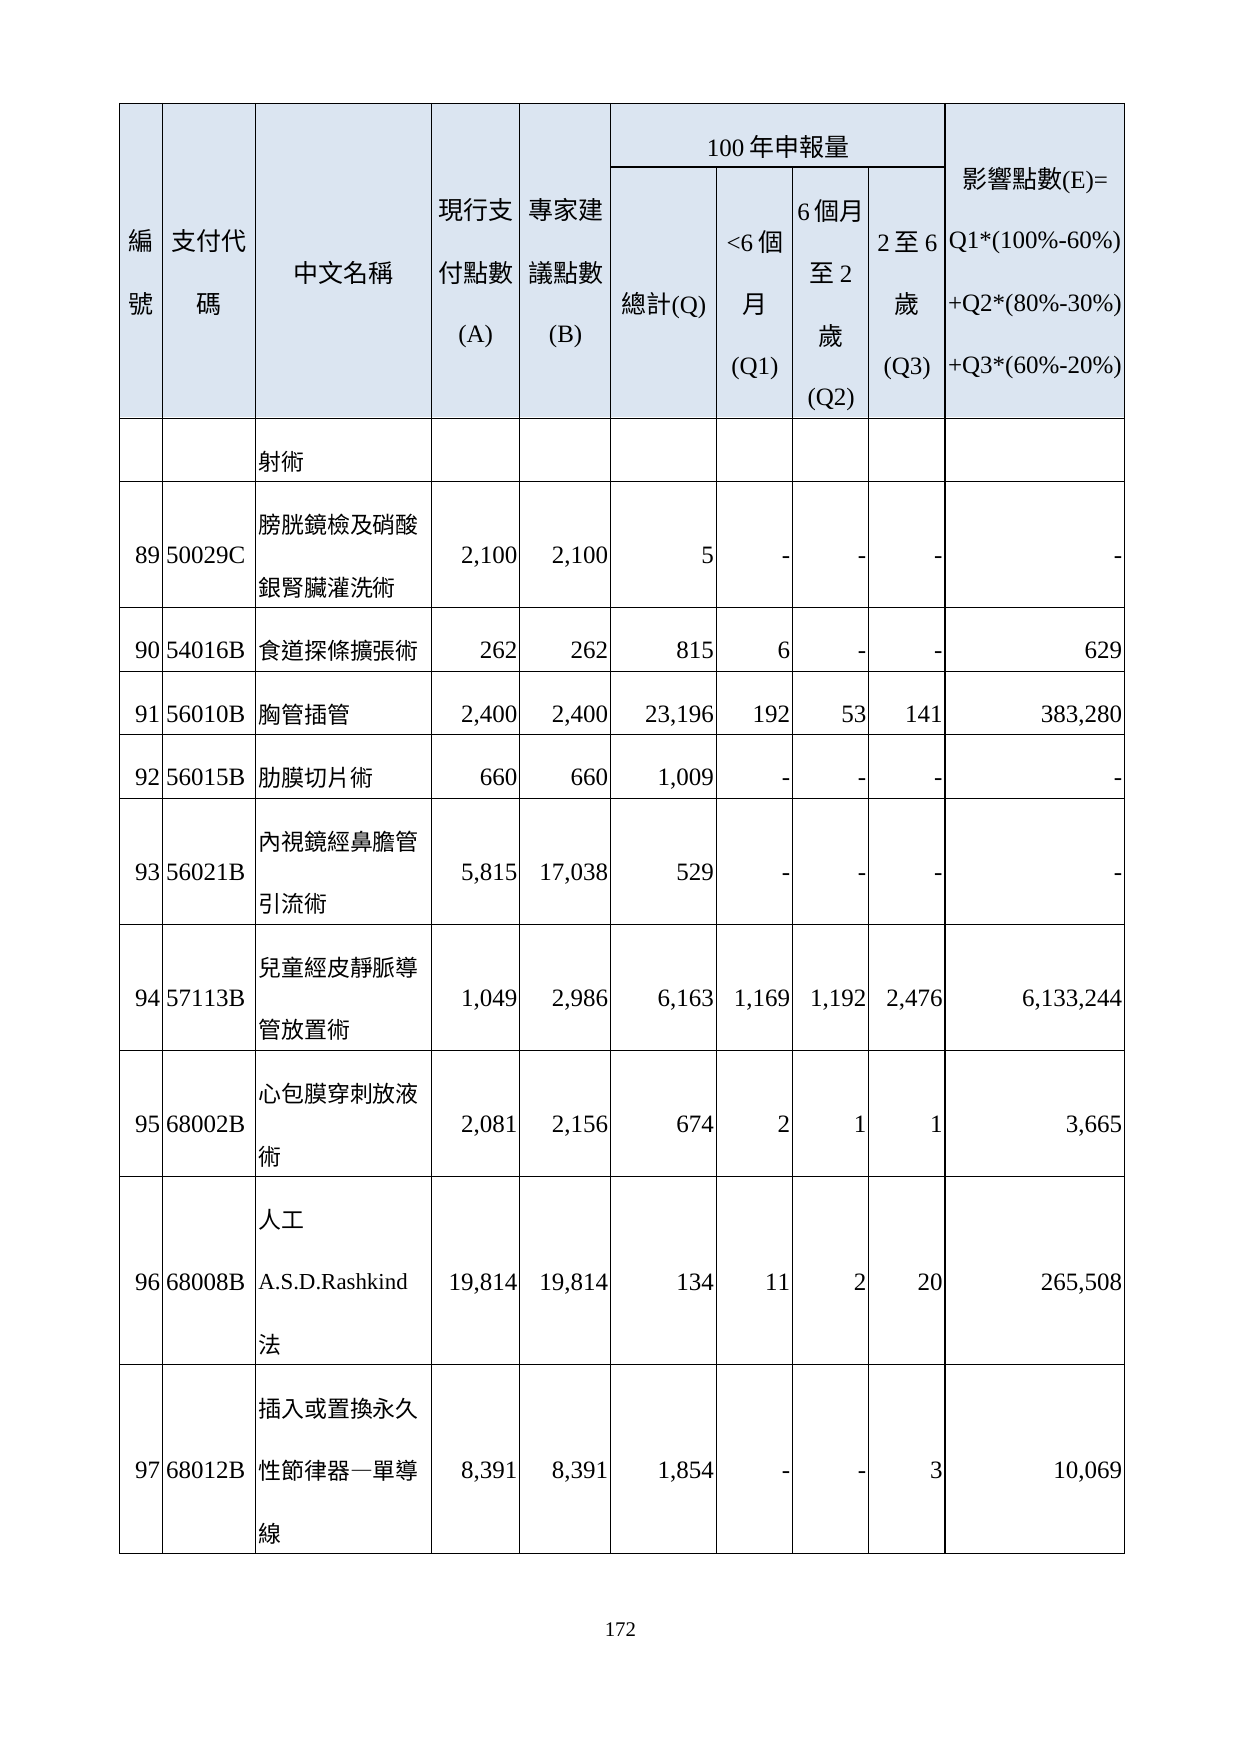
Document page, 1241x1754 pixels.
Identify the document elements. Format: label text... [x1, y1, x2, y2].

table_cell [869, 419, 944, 481]
table_cell 8,391 [520, 1365, 610, 1553]
table_cell 19,814 [432, 1177, 519, 1364]
table_cell [717, 419, 792, 481]
table_cell [946, 419, 1124, 481]
table_cell - [946, 799, 1124, 924]
table_cell 2,100 [520, 482, 610, 607]
table_cell 93 [120, 799, 162, 924]
table_cell - [717, 482, 792, 607]
table_cell 2,400 [432, 672, 519, 734]
table_cell 3,665 [946, 1051, 1124, 1176]
table_cell - [869, 608, 944, 671]
table_cell 6,133,244 [946, 925, 1124, 1050]
table_cell 54016B [163, 608, 255, 671]
table_cell 89 [120, 482, 162, 607]
table_cell 5 [611, 482, 716, 607]
table_cell - [946, 482, 1124, 607]
table_cell 134 [611, 1177, 716, 1364]
table_header 100年申報量 [611, 104, 944, 166]
table_cell 68012B [163, 1365, 255, 1553]
table_cell - [793, 1365, 868, 1553]
table_cell 383,280 [946, 672, 1124, 734]
table_cell 529 [611, 799, 716, 924]
table_cell - [717, 1365, 792, 1553]
table_cell 1,854 [611, 1365, 716, 1553]
table_cell [120, 419, 162, 481]
table_cell 17,038 [520, 799, 610, 924]
table_cell 1 [793, 1051, 868, 1176]
table_cell 56015B [163, 735, 255, 798]
table_cell 265,508 [946, 1177, 1124, 1364]
table_cell 肋膜切片術 [256, 735, 431, 798]
table_cell 19,814 [520, 1177, 610, 1364]
table_cell 20 [869, 1177, 944, 1364]
table_cell 10,069 [946, 1365, 1124, 1553]
table_cell 674 [611, 1051, 716, 1176]
table_cell 660 [432, 735, 519, 798]
table_cell 141 [869, 672, 944, 734]
table_cell 膀胱鏡檢及硝酸銀腎臟灌洗術 [256, 482, 431, 607]
table_cell - [793, 608, 868, 671]
table_cell [432, 419, 519, 481]
table_cell 內視鏡經鼻膽管引流術 [256, 799, 431, 924]
table_cell 射術 [256, 419, 431, 481]
table_cell 53 [793, 672, 868, 734]
table_cell - [869, 799, 944, 924]
table_cell - [793, 799, 868, 924]
table_cell 5,815 [432, 799, 519, 924]
table_cell 68002B [163, 1051, 255, 1176]
table_cell - [869, 735, 944, 798]
table_cell 2至6歲(Q3) [869, 168, 944, 417]
table_cell 92 [120, 735, 162, 798]
table_cell 50029C [163, 482, 255, 607]
table_cell 23,196 [611, 672, 716, 734]
table_cell 2,081 [432, 1051, 519, 1176]
table_cell [611, 419, 716, 481]
table_cell 192 [717, 672, 792, 734]
table_cell 97 [120, 1365, 162, 1553]
table_cell 96 [120, 1177, 162, 1364]
table_cell 95 [120, 1051, 162, 1176]
table_cell 1,009 [611, 735, 716, 798]
table_cell 6個月至2歲(Q2) [793, 168, 868, 417]
table_cell 3 [869, 1365, 944, 1553]
table_cell [520, 419, 610, 481]
table_cell 總計(Q) [611, 168, 716, 417]
table_cell 8,391 [432, 1365, 519, 1553]
table_cell 2 [793, 1177, 868, 1364]
table_cell - [869, 482, 944, 607]
table_cell - [717, 799, 792, 924]
table_cell 2,400 [520, 672, 610, 734]
table_cell 56021B [163, 799, 255, 924]
table_cell 815 [611, 608, 716, 671]
table_cell 2 [717, 1051, 792, 1176]
table_cell - [946, 735, 1124, 798]
table_cell 人工A.S.D.Rashkind法 [256, 1177, 431, 1364]
table_header 支付代碼 [163, 104, 255, 417]
table_cell - [793, 482, 868, 607]
table_cell 94 [120, 925, 162, 1050]
table_cell 插入或置換永久性節律器—單導線 [256, 1365, 431, 1553]
table_cell 胸管插管 [256, 672, 431, 734]
table_cell 629 [946, 608, 1124, 671]
table_cell 1 [869, 1051, 944, 1176]
table_cell 2,100 [432, 482, 519, 607]
table_cell - [717, 735, 792, 798]
table_header 中文名稱 [256, 104, 431, 417]
table_cell 262 [432, 608, 519, 671]
table_cell 660 [520, 735, 610, 798]
table_cell <6個月(Q1) [717, 168, 792, 417]
table_cell 2,986 [520, 925, 610, 1050]
table_cell 1,192 [793, 925, 868, 1050]
table_cell 90 [120, 608, 162, 671]
table_cell 食道探條擴張術 [256, 608, 431, 671]
table_cell 1,169 [717, 925, 792, 1050]
table_cell [793, 419, 868, 481]
table_cell 57113B [163, 925, 255, 1050]
table_cell 91 [120, 672, 162, 734]
table_header 專家建議點數(B) [520, 104, 610, 417]
table_cell 1,049 [432, 925, 519, 1050]
table_cell 2,156 [520, 1051, 610, 1176]
table_cell 兒童經皮靜脈導管放置術 [256, 925, 431, 1050]
table_cell - [793, 735, 868, 798]
table_cell 2,476 [869, 925, 944, 1050]
table_cell 11 [717, 1177, 792, 1364]
table_header 現行支付點數(A) [432, 104, 519, 417]
table_cell [163, 419, 255, 481]
table_cell 56010B [163, 672, 255, 734]
table_cell 262 [520, 608, 610, 671]
table_cell 6,163 [611, 925, 716, 1050]
table_cell 6 [717, 608, 792, 671]
table_header 編號 [120, 104, 162, 417]
table_cell 68008B [163, 1177, 255, 1364]
table_cell 心包膜穿刺放液術 [256, 1051, 431, 1176]
table_header 影響點數(E)= Q1*(100%-60%) +Q2*(80%-30%) +Q3*(60%-20%) [946, 104, 1124, 417]
